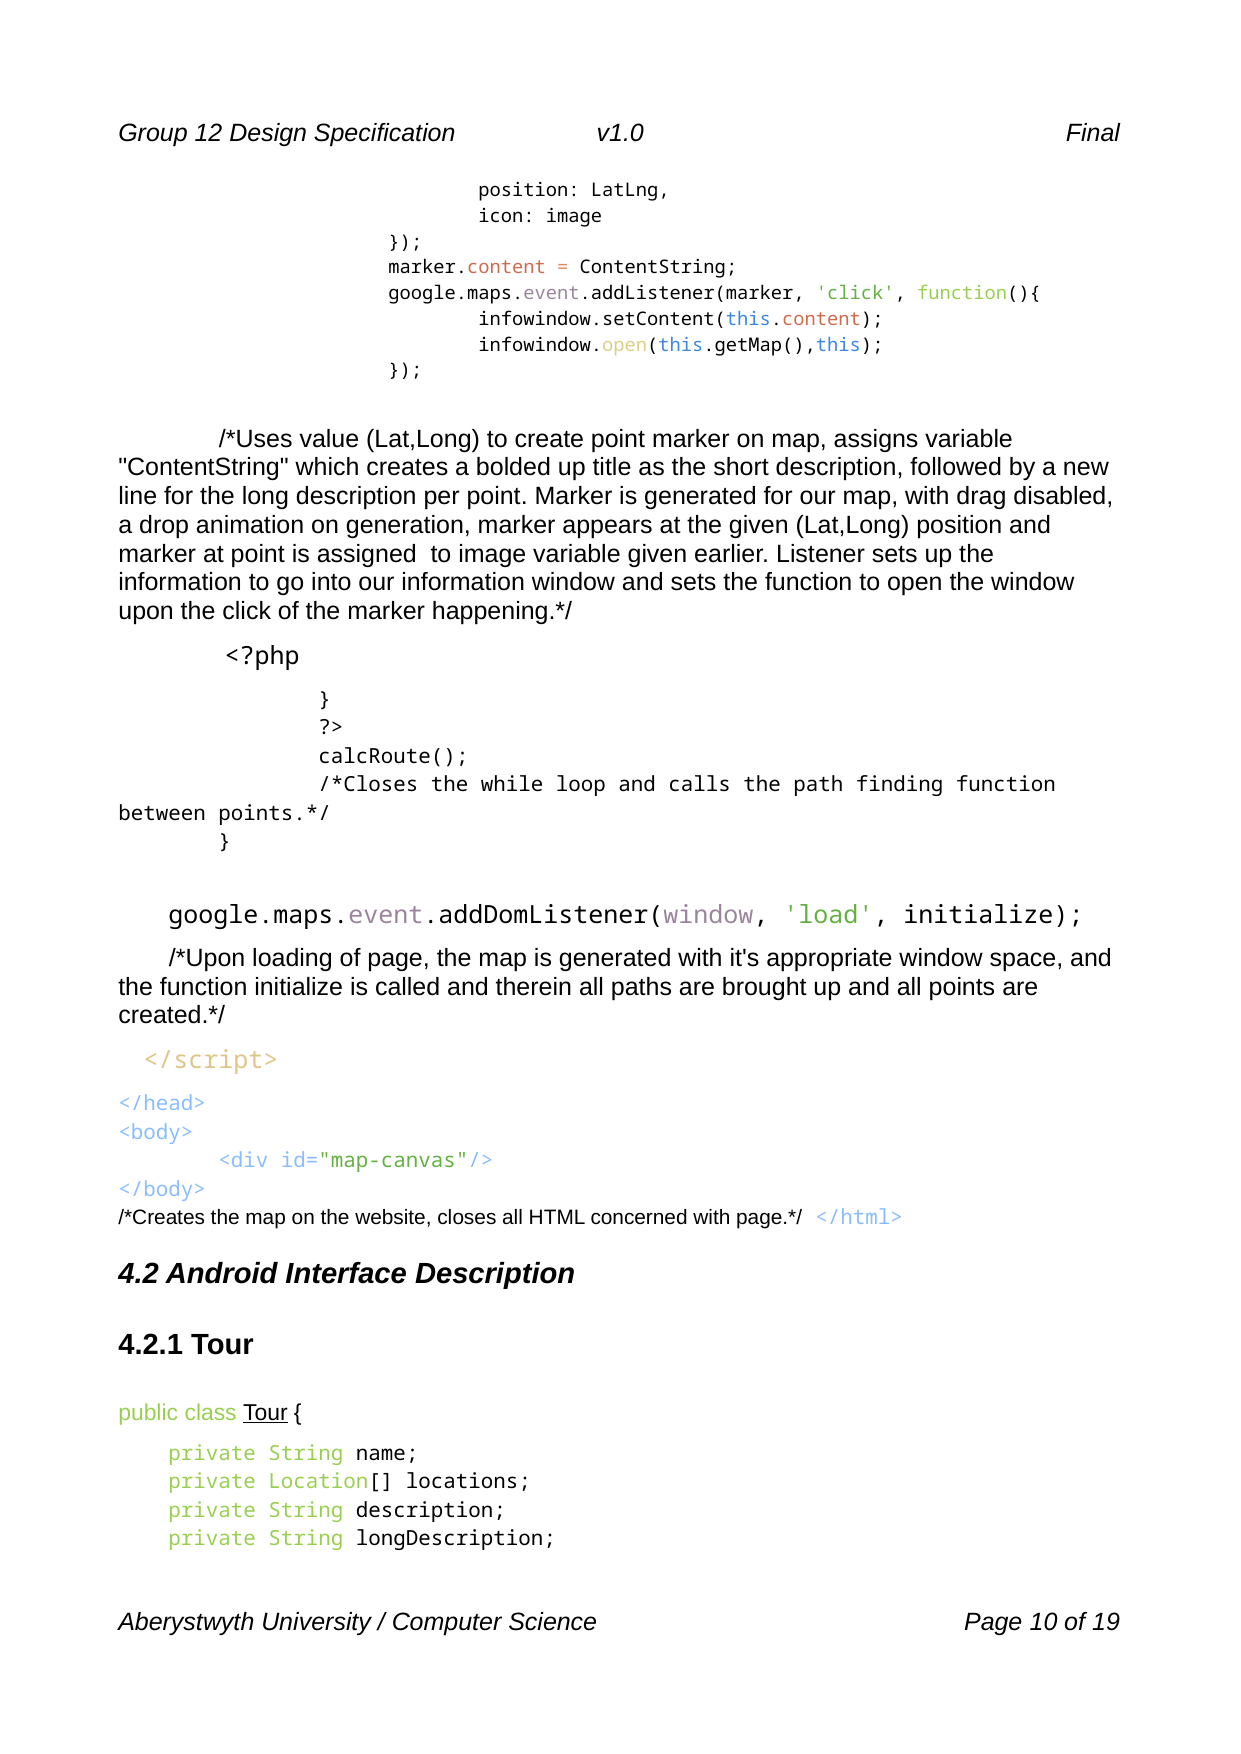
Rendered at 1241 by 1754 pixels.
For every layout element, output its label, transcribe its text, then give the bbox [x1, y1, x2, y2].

text </script> [118, 1042, 1122, 1076]
text private String name; [118, 1438, 1122, 1466]
text google.maps.event.addDomListener(window, 'load', initialize); [118, 896, 1122, 930]
text }); [118, 228, 1122, 254]
text </head> [118, 1088, 1122, 1117]
text icon: image [118, 202, 1122, 228]
text <div id="map-canvas"/> [118, 1145, 1122, 1174]
text google.maps.event.addListener(marker, 'click', function(){ [118, 279, 1122, 305]
text ?> [118, 712, 1122, 741]
text /*Uses value (Lat,Long) to create point marker on map, assigns variable "ContentString" which creates a bolded up title as the short description, followed by a new line for the long description per point. Marker is generated for our map, with drag disabled, a drop animation on generation, marker appears at the given (Lat,Long) position and marker at point is assigned to image variable given earlier. Listener sets up the information to go into our information window and sets the function to open the window upon the click of the marker happening.*/ [118, 423, 1122, 625]
text <?php [118, 637, 1122, 671]
text /*Upon loading of page, the map is generated with it's appropriate window space, and the function initialize is called and therein all paths are brought up and all points are created.*/ [118, 943, 1122, 1029]
text <body> [118, 1117, 1122, 1145]
text } [118, 684, 1122, 712]
text marker.content = ContentString; [118, 254, 1122, 279]
subtitle 4.2.1 Tour [118, 1327, 1122, 1360]
text infowindow.setContent(this.content); [118, 305, 1122, 331]
text </body> [118, 1174, 1122, 1202]
text public class Tour { [118, 1373, 1122, 1425]
text private Location[] locations; [118, 1466, 1122, 1495]
text private String description; [118, 1495, 1122, 1523]
text } [118, 827, 1122, 855]
text /*Closes the while loop and calls the path finding function between points.*/ [118, 769, 1122, 827]
subtitle 4.2 Android Interface Description [118, 1256, 1122, 1289]
text /*Creates the map on the website, closes all HTML concerned with page.*/ </html> [118, 1202, 1122, 1231]
text position: LatLng, [118, 176, 1122, 202]
text calcRoute(); [118, 741, 1122, 769]
text infowindow.open(this.getMap(),this); [118, 331, 1122, 357]
text }); [118, 357, 1122, 382]
text private String longDescription; [118, 1523, 1122, 1552]
